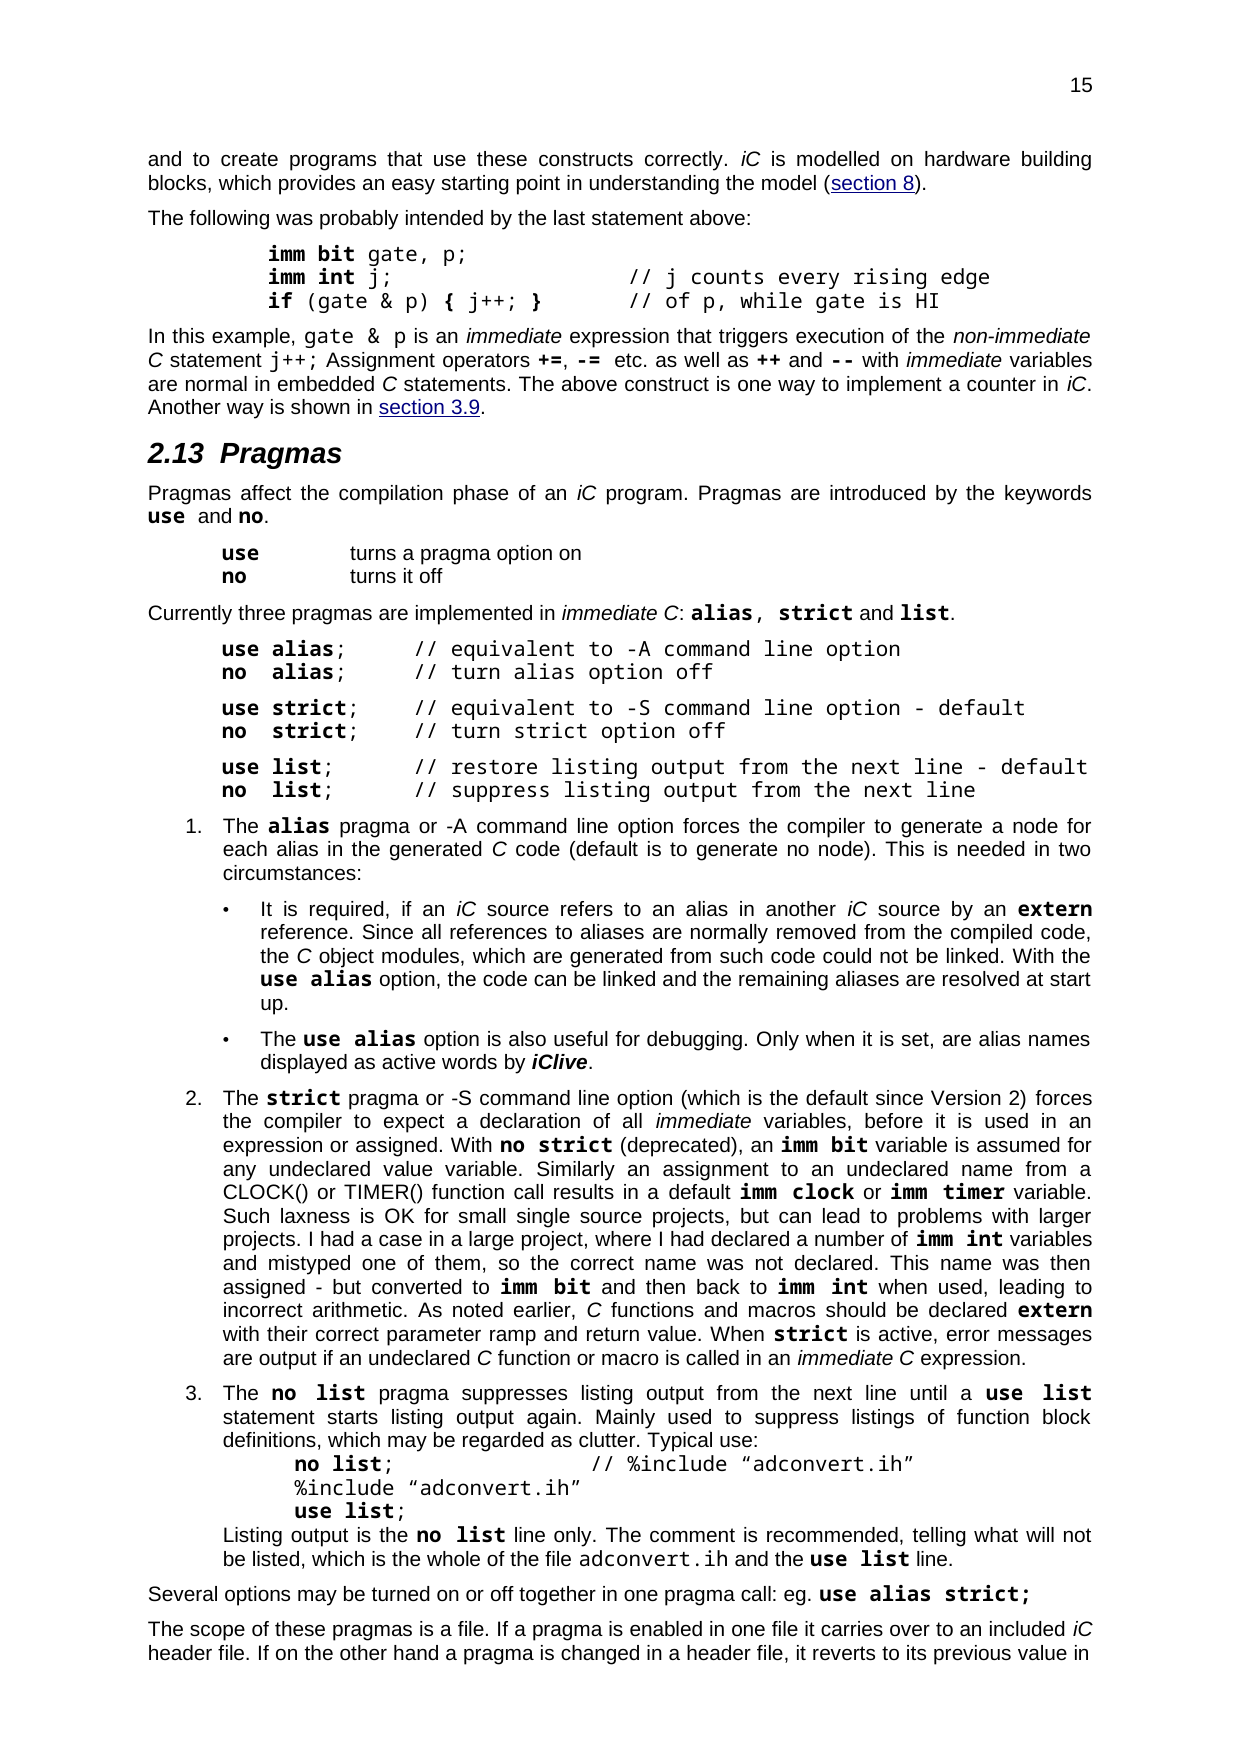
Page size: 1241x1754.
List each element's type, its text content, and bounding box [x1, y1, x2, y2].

list The use alias option is also useful for debugging. Only when it is set, are alias names displayed as active words by iClive. [223, 1027, 1092, 1074]
text use strict; // equivalent to -S command line option - default no strict; // turn strict option off [222, 696, 1092, 743]
list It is required, if an iC source refers to an alias in another iC source by an extern reference. Since all references to aliases are normally removed from the compiled code, the C object modules, which are generated from such code could not be linked. With the use alias option, the code can be linked and the remaining aliases are resolved at start up. [223, 897, 1092, 1015]
list The no list pragma suppresses listing output from the next line until a use list statement starts listing output again. Mainly used to suppress listings of function block definitions, which may be regarded as clutter. Typical use: no list; // %include “adconvert.ih” %include “adconvert.ih” use list; Listing output is the no list line only. The comment is recommended, telling what will not be listed, which is the whole of the file adconvert.ih and the use list line. [185, 1382, 1092, 1571]
text use list; // restore listing output from the next line - default no list; // suppress listing output from the next line [222, 755, 1092, 803]
text The scope of these pragmas is a file. If a pragma is enabled in one file it carries over to an included iC header file. If on the other hand a pragma is changed in a header file, it reverts to its previous value in [148, 1618, 1092, 1665]
text The following was probably intended by the last statement above: [148, 207, 1092, 230]
text imm bit gate, p; imm int j; // j counts every rising edge if (gate & p) { j++; } // of p, while gate is HI [268, 242, 1092, 313]
text use turns a pragma option on no turns it off [222, 541, 1092, 588]
list The strict pragma or -S command line option (which is the default since Version 2) forces the compiler to expect a declaration of all immediate variables, before it is used in an expression or assigned. With no strict (deprecated), an imm bit variable is assumed for any undeclared value variable. Similarly an assignment to an undeclared name from a CLOCK() or TIMER() function call results in a default imm clock or imm timer variable. Such laxness is OK for small single source projects, but can lead to problems with larger projects. I had a case in a large project, where I had declared a number of imm int variables and mistyped one of them, so the correct name was not declared. This name was then assigned - but converted to imm bit and then back to imm int when used, leading to incorrect arithmetic. As noted earlier, C functions and macros should be declared extern with their correct parameter ramp and return value. When strict is active, error messages are output if an undeclared C function or macro is called in an immediate C expression. [185, 1086, 1092, 1370]
text and to create programs that use these constructs correctly. iC is modelled on hardware building blocks, which provides an easy starting point in understanding the model (section 8). [148, 148, 1092, 195]
subtitle Pragmas [148, 437, 1092, 470]
text Currently three pragmas are implemented in immediate C: alias, strict and list. [148, 601, 1092, 625]
list The alias pragma or -A command line option forces the compiler to generate a node for each alias in the generated C code (default is to generate no node). This is needed in two circumstances: [185, 814, 1092, 885]
text Several options may be turned on or off together in one pragma call: eg. use alias strict; [148, 1583, 1092, 1606]
text use alias; // equivalent to -A command line option no alias; // turn alias option off [222, 637, 1092, 684]
text In this example, gate & p is an immediate expression that triggers execution of the non-immediate C statement j++; Assignment operators +=, -= etc. as well as ++ and -- with immediate variables are normal in embedded C statements. The above construct is one way to implement a counter in iC. Another way is shown in section 3.9. [148, 325, 1092, 419]
text Pragmas affect the compilation phase of an iC program. Pragmas are introduced by the keywords use and no. [148, 481, 1092, 529]
